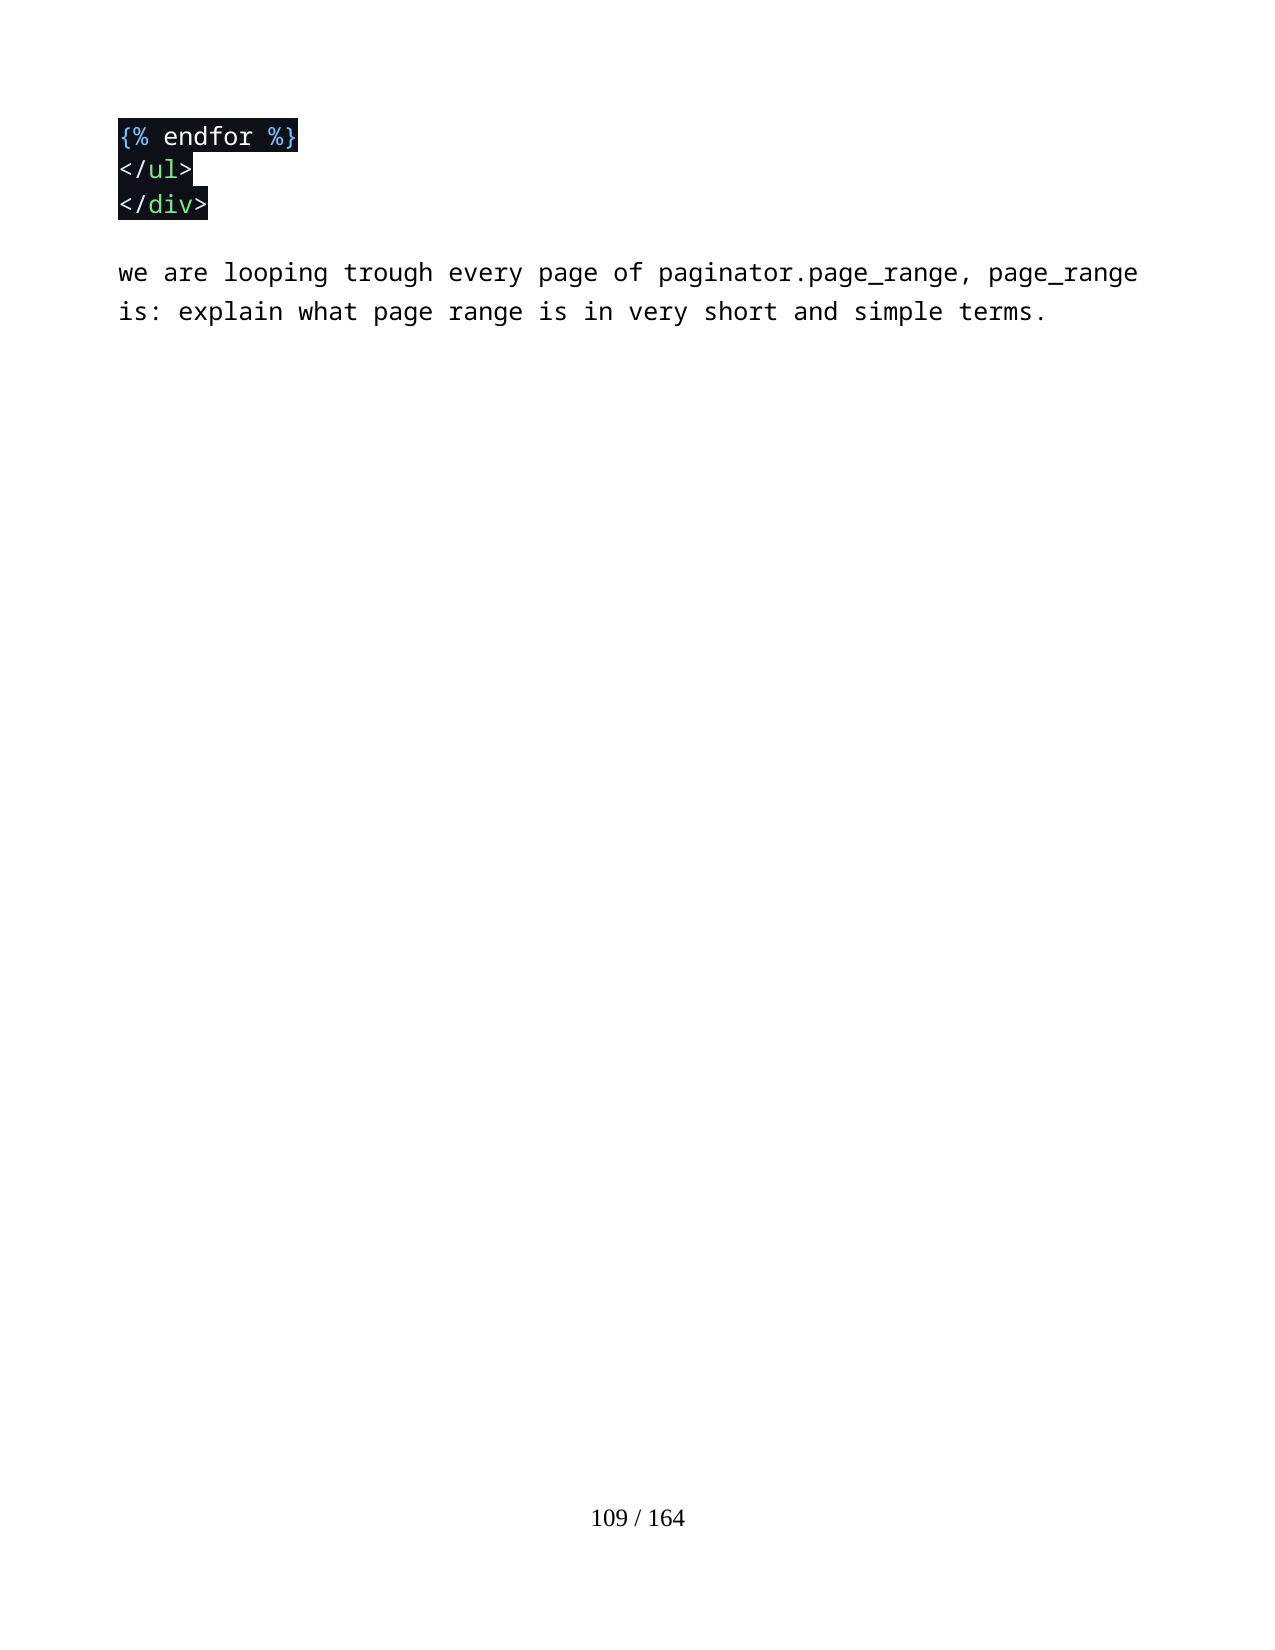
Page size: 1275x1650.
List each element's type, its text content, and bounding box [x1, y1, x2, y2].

text {% endfor %} [118, 118, 1157, 152]
text we are looping trough every page of paginator.page_range, page_range is: explain what page range is in very short and simple terms. [118, 254, 1157, 328]
text </div> [118, 186, 1157, 220]
text </ul> [118, 152, 1157, 186]
